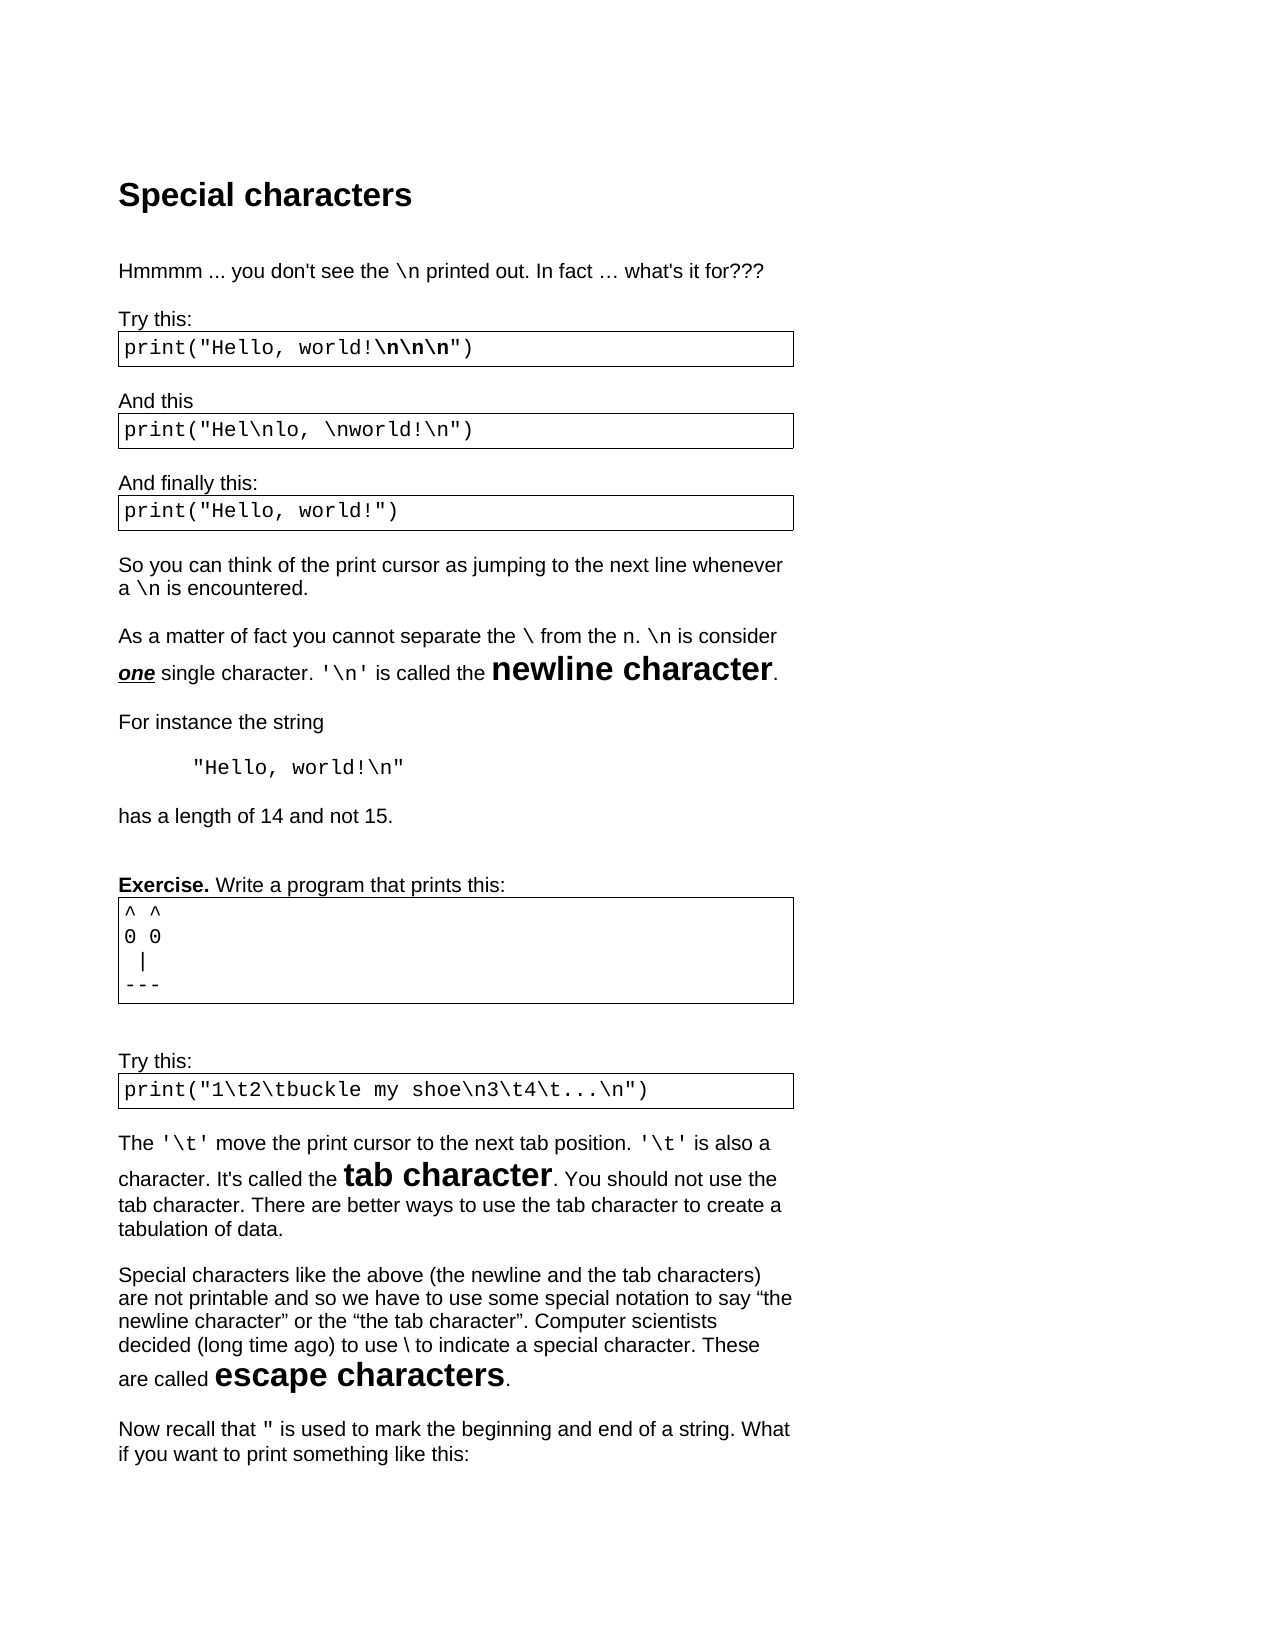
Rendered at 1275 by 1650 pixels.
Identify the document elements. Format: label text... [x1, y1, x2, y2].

table_header ^ ^ 0 0 | --- [119, 898, 793, 1003]
text So you can think of the print cursor as jumping to the next line whenever a \n is encountered. [118, 553, 793, 602]
table_header print("1\t2\tbuckle my shoe\n3\t4\t...\n") [119, 1074, 793, 1108]
text And this [118, 390, 793, 413]
text For instance the string [118, 710, 793, 734]
text As a matter of fact you cannot separate the \ from the n. \n is consider one single character. '\n' is called the newline character. [118, 625, 793, 687]
text Special characters like the above (the newline and the tab characters) are not printable and so we have to use some special notation to say “the newline character” or the “the tab character”. Computer scientists decided (long time ago) to use \ to indicate a special character. These are called escape characters. [118, 1264, 793, 1394]
text The '\t' move the print cursor to the next tab position. '\t' is also a character. It's called the tab character. You should not use the tab character. There are better ways to use the tab character to create a tabulation of data. [118, 1132, 793, 1240]
text "Hello, world!\n" [118, 757, 793, 781]
text Special characters [118, 176, 793, 213]
text Try this: [118, 308, 793, 331]
text Exercise. Write a program that prints this: [118, 874, 793, 897]
text has a length of 14 and not 15. [118, 804, 793, 827]
text Now recall that " is used to mark the beginning and end of a string. What if you want to print something like this: [118, 1417, 793, 1465]
text And finally this: [118, 471, 793, 495]
table_header print("Hel\nlo, \nworld!\n") [119, 414, 793, 448]
table_header print("Hello, world!\n\n\n") [119, 332, 793, 366]
text Hmmmm ... you don't see the \n printed out. In fact … what's it for??? [118, 259, 793, 285]
table_header print("Hello, world!") [119, 496, 793, 530]
text Try this: [118, 1050, 793, 1073]
